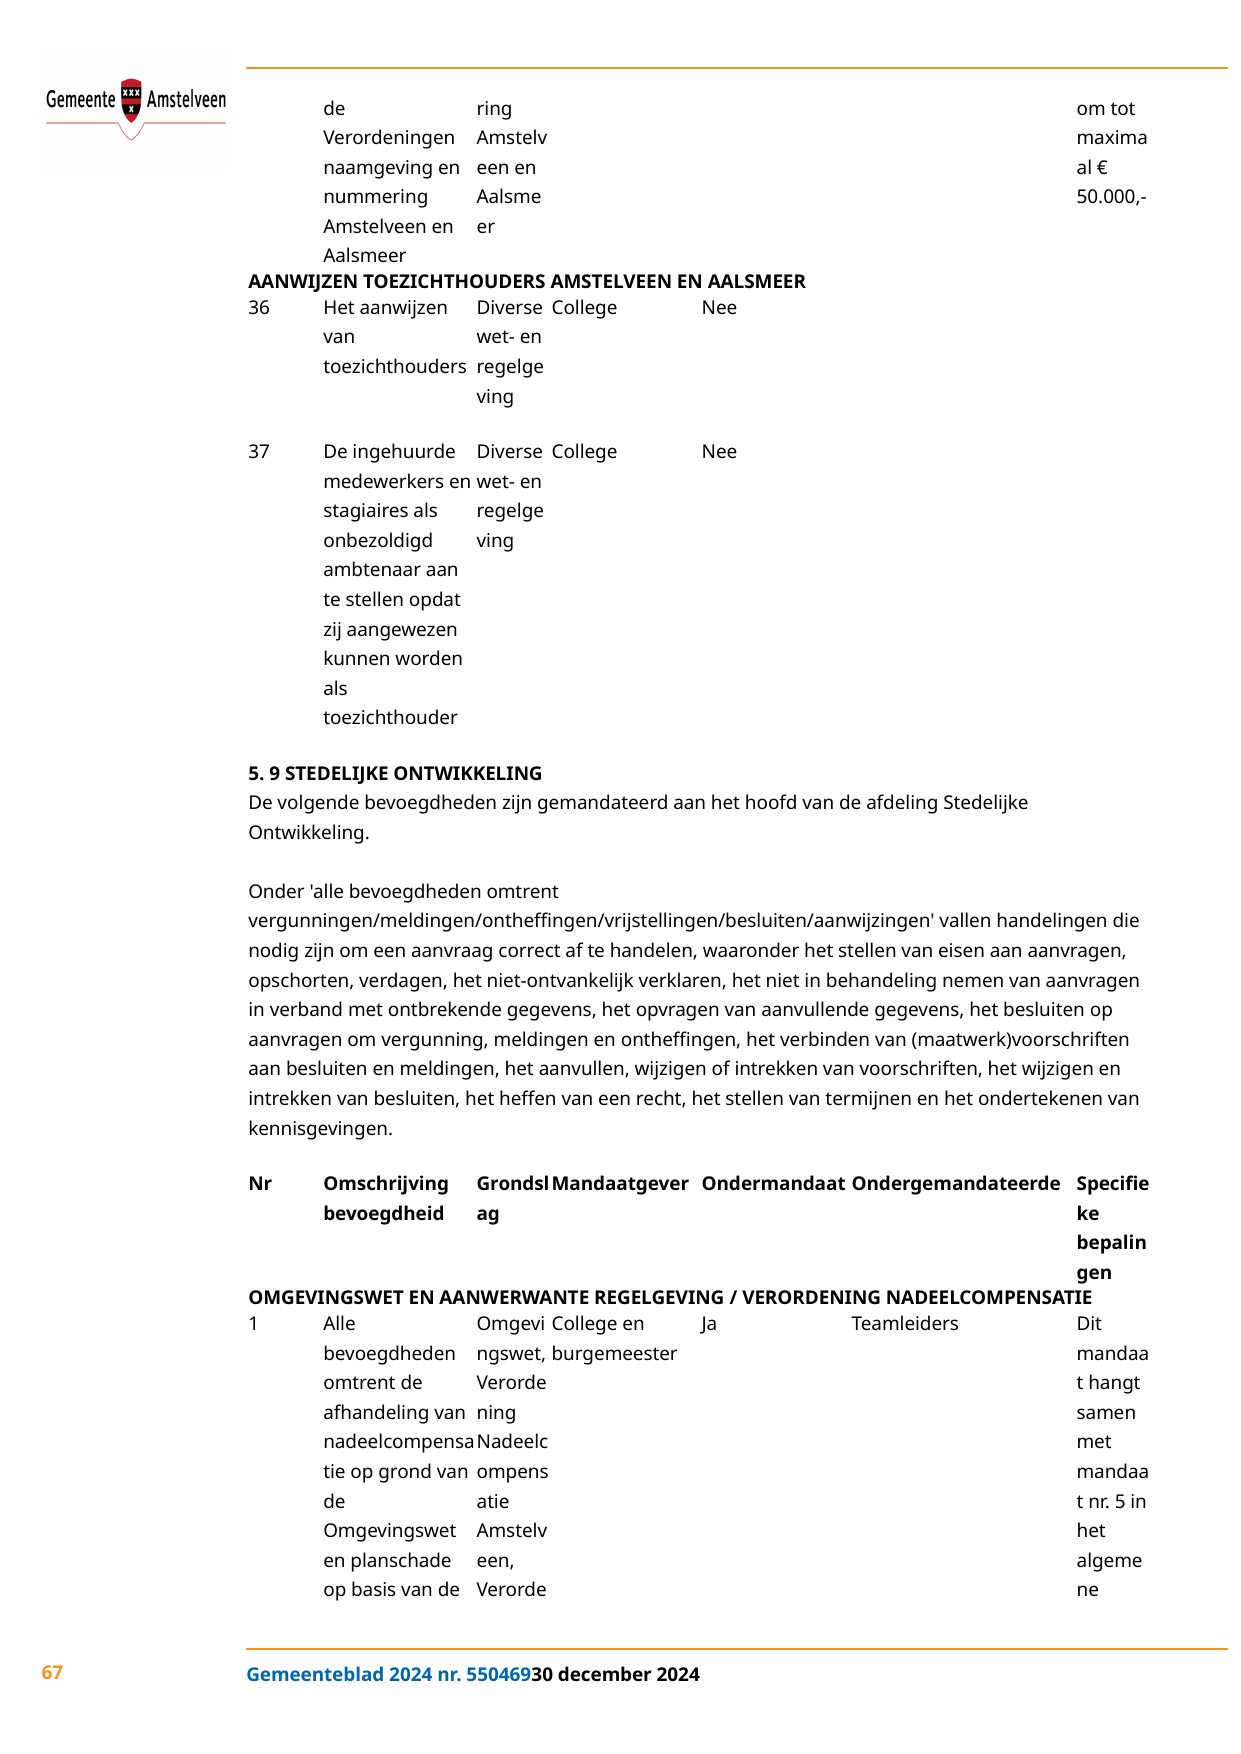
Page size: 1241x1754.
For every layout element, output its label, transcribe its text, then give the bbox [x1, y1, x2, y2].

table_cell OMGEVINGSWET EN AANWERWANTE REGELGEVING / VERORDENING NADEELCOMPENSATIE [248, 1285, 1152, 1310]
table_cell Mandaatgever [551, 1170, 701, 1284]
table_cell [851, 294, 1076, 438]
table_cell [851, 95, 1076, 268]
table_cell De ingehuurde medewerkers en stagiaires als onbezoldigd ambtenaar aan te stellen opdat zij aangewezen kunnen worden als toezichthouder [323, 438, 476, 730]
table_cell Diverse wet- en regelgeving [476, 438, 551, 730]
table_cell College [551, 438, 701, 730]
table_cell ring Amstelveen en Aalsmeer [476, 95, 551, 268]
table_cell Omgevingswet, Verordening Nadeelcompensatie Amstelveen, Verorde [476, 1310, 551, 1602]
table_cell om tot maximaal € 50.000,- [1076, 95, 1152, 268]
table_cell College en burgemeester [551, 1310, 701, 1602]
table_cell [701, 95, 851, 268]
table_cell [248, 95, 323, 268]
table_cell College [551, 294, 701, 438]
table_cell Ondermandaat [701, 1170, 851, 1284]
table_cell Grondslag [476, 1170, 551, 1284]
table_cell Diverse wet- en regelgeving [476, 294, 551, 438]
table_cell [1076, 294, 1152, 438]
table_cell AANWIJZEN TOEZICHTHOUDERS AMSTELVEEN EN AALSMEER [248, 269, 1152, 294]
table_cell Omschrijving bevoegdheid [323, 1170, 476, 1284]
table_cell 5. 9 STEDELIJKE ONTWIKKELING De volgende bevoegdheden zijn gemandateerd aan het hoofd van de afdeling Stedelijke Ontwikkeling. Onder 'alle bevoegdheden omtrent vergunningen/meldingen/ontheffingen/vrijstellingen/besluiten/aanwijzingen' vallen handelingen die nodig zijn om een aanvraag correct af te handelen, waaronder het stellen van eisen aan aanvragen, opschorten, verdagen, het niet-ontvankelijk verklaren, het niet in behandeling nemen van aanvragen in verband met ontbrekende gegevens, het opvragen van aanvullende gegevens, het besluiten op aanvragen om vergunning, meldingen en ontheffingen, het verbinden van (maatwerk)voorschriften aan besluiten en meldingen, het aanvullen, wijzigen of intrekken van voorschriften, het wijzigen en intrekken van besluiten, het heffen van een recht, het stellen van termijnen en het ondertekenen van kennisgevingen. [248, 730, 1152, 1170]
table_cell de Verordeningen naamgeving en nummering Amstelveen en Aalsmeer [323, 95, 476, 268]
table_cell [851, 438, 1076, 730]
table_cell Ondergemandateerde [851, 1170, 1076, 1284]
table_cell Ja [701, 1310, 851, 1602]
table_cell 36 [248, 294, 323, 438]
table_cell Specifieke bepalingen [1076, 1170, 1152, 1284]
table_cell 37 [248, 438, 323, 730]
table_cell Nee [701, 294, 851, 438]
table_cell Het aanwijzen van toezichthouders [323, 294, 476, 438]
table_cell [551, 95, 701, 268]
picture [41, 47, 231, 172]
table_cell [1076, 438, 1152, 730]
table_cell Teamleiders [851, 1310, 1076, 1602]
table_cell 1 [248, 1310, 323, 1602]
table_cell Dit mandaat hangt samen met mandaat nr. 5 in het algemene [1076, 1310, 1152, 1602]
table_cell Alle bevoegdheden omtrent de afhandeling van nadeelcompensatie op grond van de Omgevingswet en planschade op basis van de [323, 1310, 476, 1602]
table_cell Nee [701, 438, 851, 730]
table_cell Nr [248, 1170, 323, 1284]
